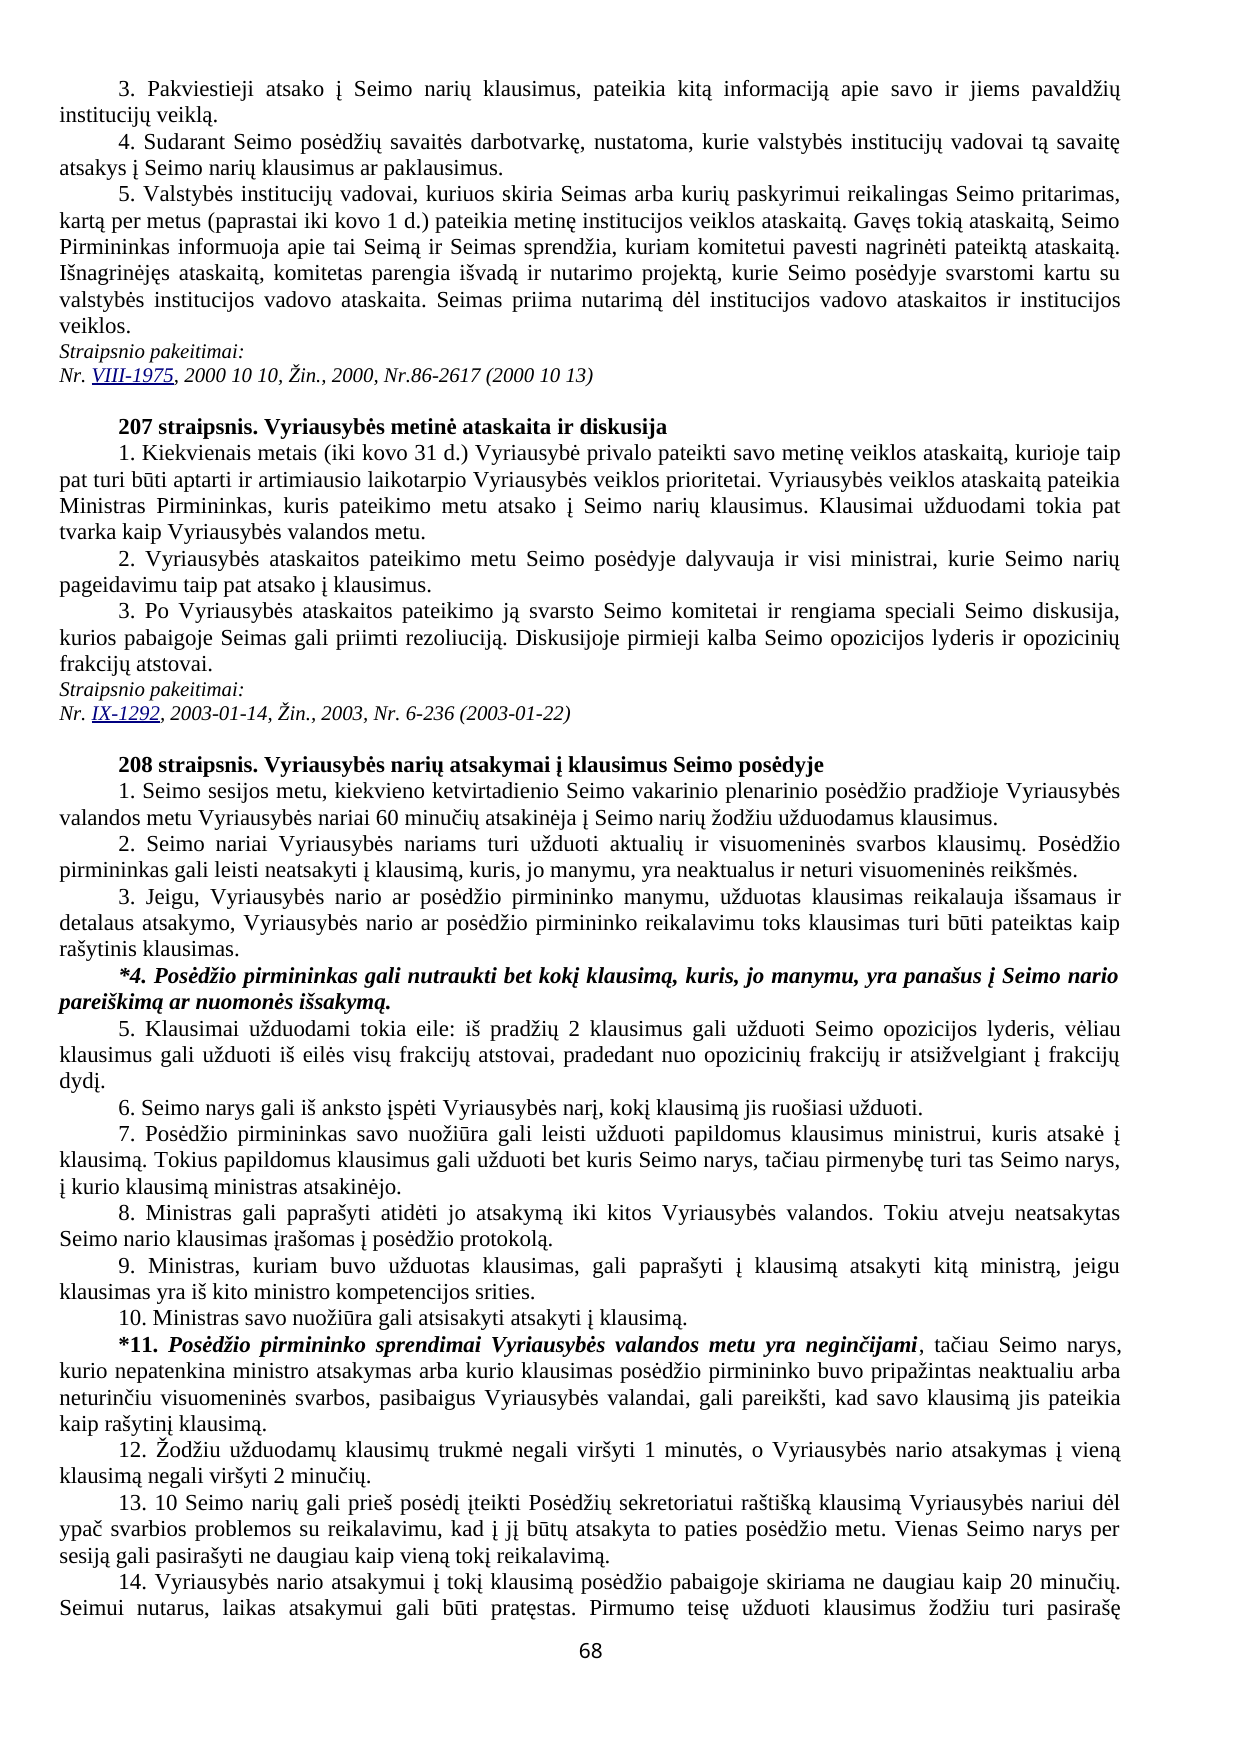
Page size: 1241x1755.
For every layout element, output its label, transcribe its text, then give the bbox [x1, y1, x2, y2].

text 8. Ministras gali paprašyti atidėti jo atsakymą iki kitos Vyriausybės valandos. Tokiu atveju neatsakytas Seimo nario klausimas įrašomas į posėdžio protokolą. [59, 1199, 1122, 1252]
text 1. Seimo sesijos metu, kiekvieno ketvirtadienio Seimo vakarinio plenarinio posėdžio pradžioje Vyriausybės valandos metu Vyriausybės nariai 60 minučių atsakinėja į Seimo narių žodžiu užduodamus klausimus. [59, 777, 1122, 830]
text 2. Vyriausybės ataskaitos pateikimo metu Seimo posėdyje dalyvauja ir visi ministrai, kurie Seimo narių pageidavimu taip pat atsako į klausimus. [59, 545, 1122, 597]
text Straipsnio pakeitimai: [59, 677, 1122, 701]
text 10. Ministras savo nuožiūra gali atsisakyti atsakyti į klausimą. [59, 1304, 1122, 1331]
text 5. Klausimai užduodami tokia eile: iš pradžių 2 klausimus gali užduoti Seimo opozicijos lyderis, vėliau klausimus gali užduoti iš eilės visų frakcijų atstovai, pradedant nuo opozicinių frakcijų ir atsižvelgiant į frakcijų dydį. [59, 1014, 1122, 1094]
text 3. Jeigu, Vyriausybės nario ar posėdžio pirmininko manymu, užduotas klausimas reikalauja išsamaus ir detalaus atsakymo, Vyriausybės nario ar posėdžio pirmininko reikalavimu toks klausimas turi būti pateiktas kaip rašytinis klausimas. [59, 883, 1122, 962]
text 208 straipsnis. Vyriausybės narių atsakymai į klausimus Seimo posėdyje [59, 751, 1122, 777]
text 1. Kiekvienais metais (iki kovo 31 d.) Vyriausybė privalo pateikti savo metinę veiklos ataskaitą, kurioje taip pat turi būti aptarti ir artimiausio laikotarpio Vyriausybės veiklos prioritetai. Vyriausybės veiklos ataskaitą pateikia Ministras Pirmininkas, kuris pateikimo metu atsako į Seimo narių klausimus. Klausimai užduodami tokia pat tvarka kaip Vyriausybės valandos metu. [59, 439, 1122, 545]
text 9. Ministras, kuriam buvo užduotas klausimas, gali paprašyti į klausimą atsakyti kitą ministrą, jeigu klausimas yra iš kito ministro kompetencijos srities. [59, 1252, 1122, 1304]
text Nr. VIII-1975, 2000 10 10, Žin., 2000, Nr.86-2617 (2000 10 13) [59, 363, 1122, 387]
text 207 straipsnis. Vyriausybės metinė ataskaita ir diskusija [59, 413, 1122, 439]
text *4. Posėdžio pirmininkas gali nutraukti bet kokį klausimą, kuris, jo manymu, yra panašus į Seimo nario pareiškimą ar nuomonės išsakymą. [59, 962, 1122, 1014]
text 13. 10 Seimo narių gali prieš posėdį įteikti Posėdžių sekretoriatui raštišką klausimą Vyriausybės nariui dėl ypač svarbios problemos su reikalavimu, kad į jį būtų atsakyta to paties posėdžio metu. Vienas Seimo narys per sesiją gali pasirašyti ne daugiau kaip vieną tokį reikalavimą. [59, 1489, 1122, 1568]
text 2. Seimo nariai Vyriausybės nariams turi užduoti aktualių ir visuomeninės svarbos klausimų. Posėdžio pirmininkas gali leisti neatsakyti į klausimą, kuris, jo manymu, yra neaktualus ir neturi visuomeninės reikšmės. [59, 830, 1122, 883]
text Straipsnio pakeitimai: [59, 338, 1122, 363]
text *11. Posėdžio pirmininko sprendimai Vyriausybės valandos metu yra neginčijami, tačiau Seimo narys, kurio nepatenkina ministro atsakymas arba kurio klausimas posėdžio pirmininko buvo pripažintas neaktualiu arba neturinčiu visuomeninės svarbos, pasibaigus Vyriausybės valandai, gali pareikšti, kad savo klausimą jis pateikia kaip rašytinį klausimą. [59, 1331, 1122, 1436]
text 12. Žodžiu užduodamų klausimų trukmė negali viršyti 1 minutės, o Vyriausybės nario atsakymas į vieną klausimą negali viršyti 2 minučių. [59, 1436, 1122, 1489]
text 4. Sudarant Seimo posėdžių savaitės darbotvarkę, nustatoma, kurie valstybės institucijų vadovai tą savaitę atsakys į Seimo narių klausimus ar paklausimus. [59, 128, 1122, 180]
text 5. Valstybės institucijų vadovai, kuriuos skiria Seimas arba kurių paskyrimui reikalingas Seimo pritarimas, kartą per metus (paprastai iki kovo 1 d.) pateikia metinę institucijos veiklos ataskaitą. Gavęs tokią ataskaitą, Seimo Pirmininkas informuoja apie tai Seimą ir Seimas sprendžia, kuriam komitetui pavesti nagrinėti pateiktą ataskaitą. Išnagrinėjęs ataskaitą, komitetas parengia išvadą ir nutarimo projektą, kurie Seimo posėdyje svarstomi kartu su valstybės institucijos vadovo ataskaita. Seimas priima nutarimą dėl institucijos vadovo ataskaitos ir institucijos veiklos. [59, 180, 1122, 338]
text 6. Seimo narys gali iš anksto įspėti Vyriausybės narį, kokį klausimą jis ruošiasi užduoti. [59, 1094, 1122, 1120]
text Nr. IX-1292, 2003-01-14, Žin., 2003, Nr. 6-236 (2003-01-22) [59, 701, 1122, 725]
text 7. Posėdžio pirmininkas savo nuožiūra gali leisti užduoti papildomus klausimus ministrui, kuris atsakė į klausimą. Tokius papildomus klausimus gali užduoti bet kuris Seimo narys, tačiau pirmenybę turi tas Seimo narys, į kurio klausimą ministras atsakinėjo. [59, 1120, 1122, 1199]
text 14. Vyriausybės nario atsakymui į tokį klausimą posėdžio pabaigoje skiriama ne daugiau kaip 20 minučių. Seimui nutarus, laikas atsakymui gali būti pratęstas. Pirmumo teisę užduoti klausimus žodžiu turi pasirašę [59, 1568, 1122, 1621]
text 3. Pakviestieji atsako į Seimo narių klausimus, pateikia kitą informaciją apie savo ir jiems pavaldžių institucijų veiklą. [59, 75, 1122, 128]
text 3. Po Vyriausybės ataskaitos pateikimo ją svarsto Seimo komitetai ir rengiama speciali Seimo diskusija, kurios pabaigoje Seimas gali priimti rezoliuciją. Diskusijoje pirmieji kalba Seimo opozicijos lyderis ir opozicinių frakcijų atstovai. [59, 597, 1122, 677]
